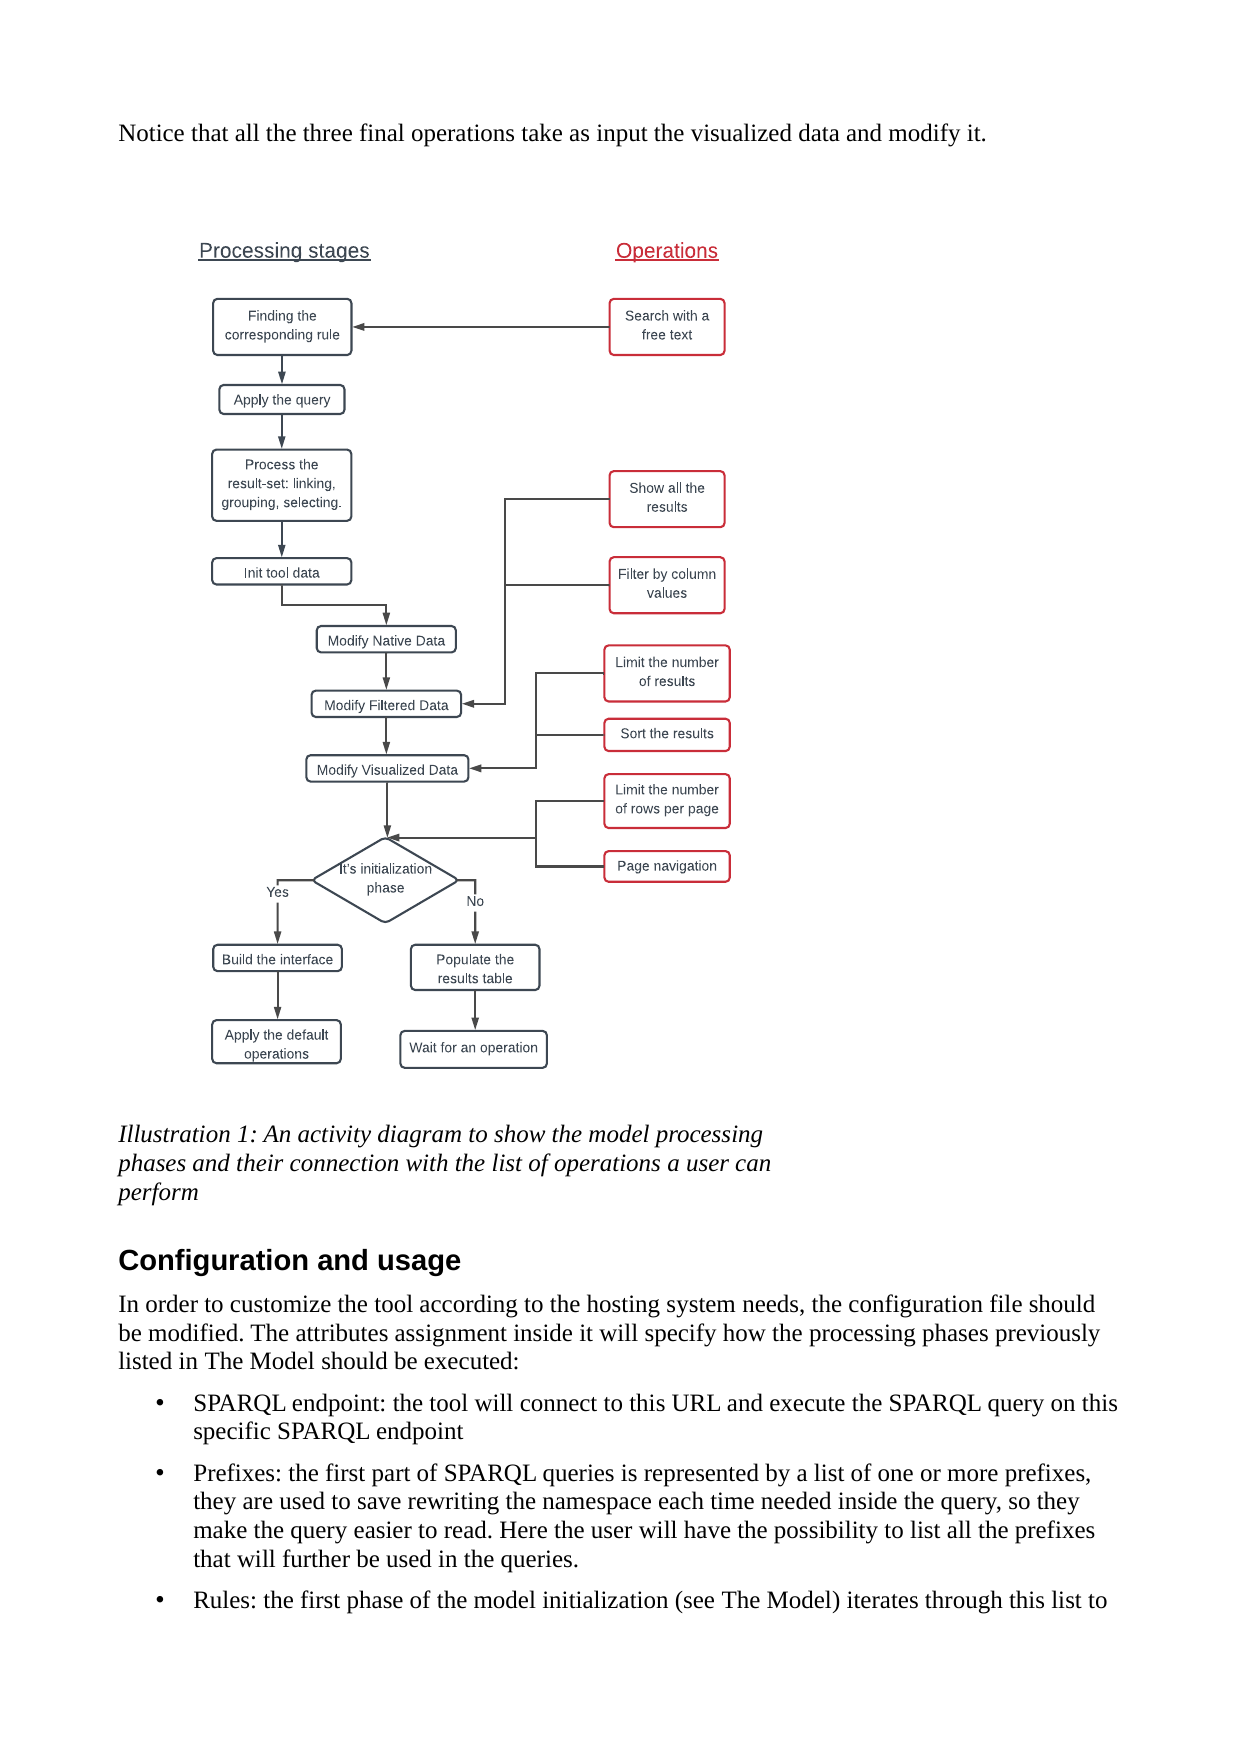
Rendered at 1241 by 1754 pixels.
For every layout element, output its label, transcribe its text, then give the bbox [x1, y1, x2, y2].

text Notice that all the three final operations take as input the visualized data and modify it. [118, 118, 1122, 147]
subtitle Configuration and usage [118, 1243, 1122, 1276]
text In order to customize the tool according to the hosting system needs, the configuration file should be modified. The attributes assignment inside it will specify how the processing phases previously listed in The Model should be executed: [118, 1289, 1122, 1375]
list SPARQL endpoint: the tool will connect to this URL and execute the SPARQL query on this specific SPARQL endpoint [156, 1388, 1122, 1445]
list Prefixes: the first part of SPARQL queries is represented by a list of one or more prefixes, they are used to save rewriting the namespace each time needed inside the query, so they make the query easier to read. Here the user will have the possibility to list all the prefixes that will further be used in the queries. [156, 1458, 1122, 1573]
text [118, 172, 829, 1085]
list Rules: the first phase of the model initialization (see The Model) iterates through this list to [156, 1585, 1122, 1614]
text Illustration 1: An activity diagram to show the model processing phases and their connection with the list of operations a user can perform [118, 1120, 829, 1205]
